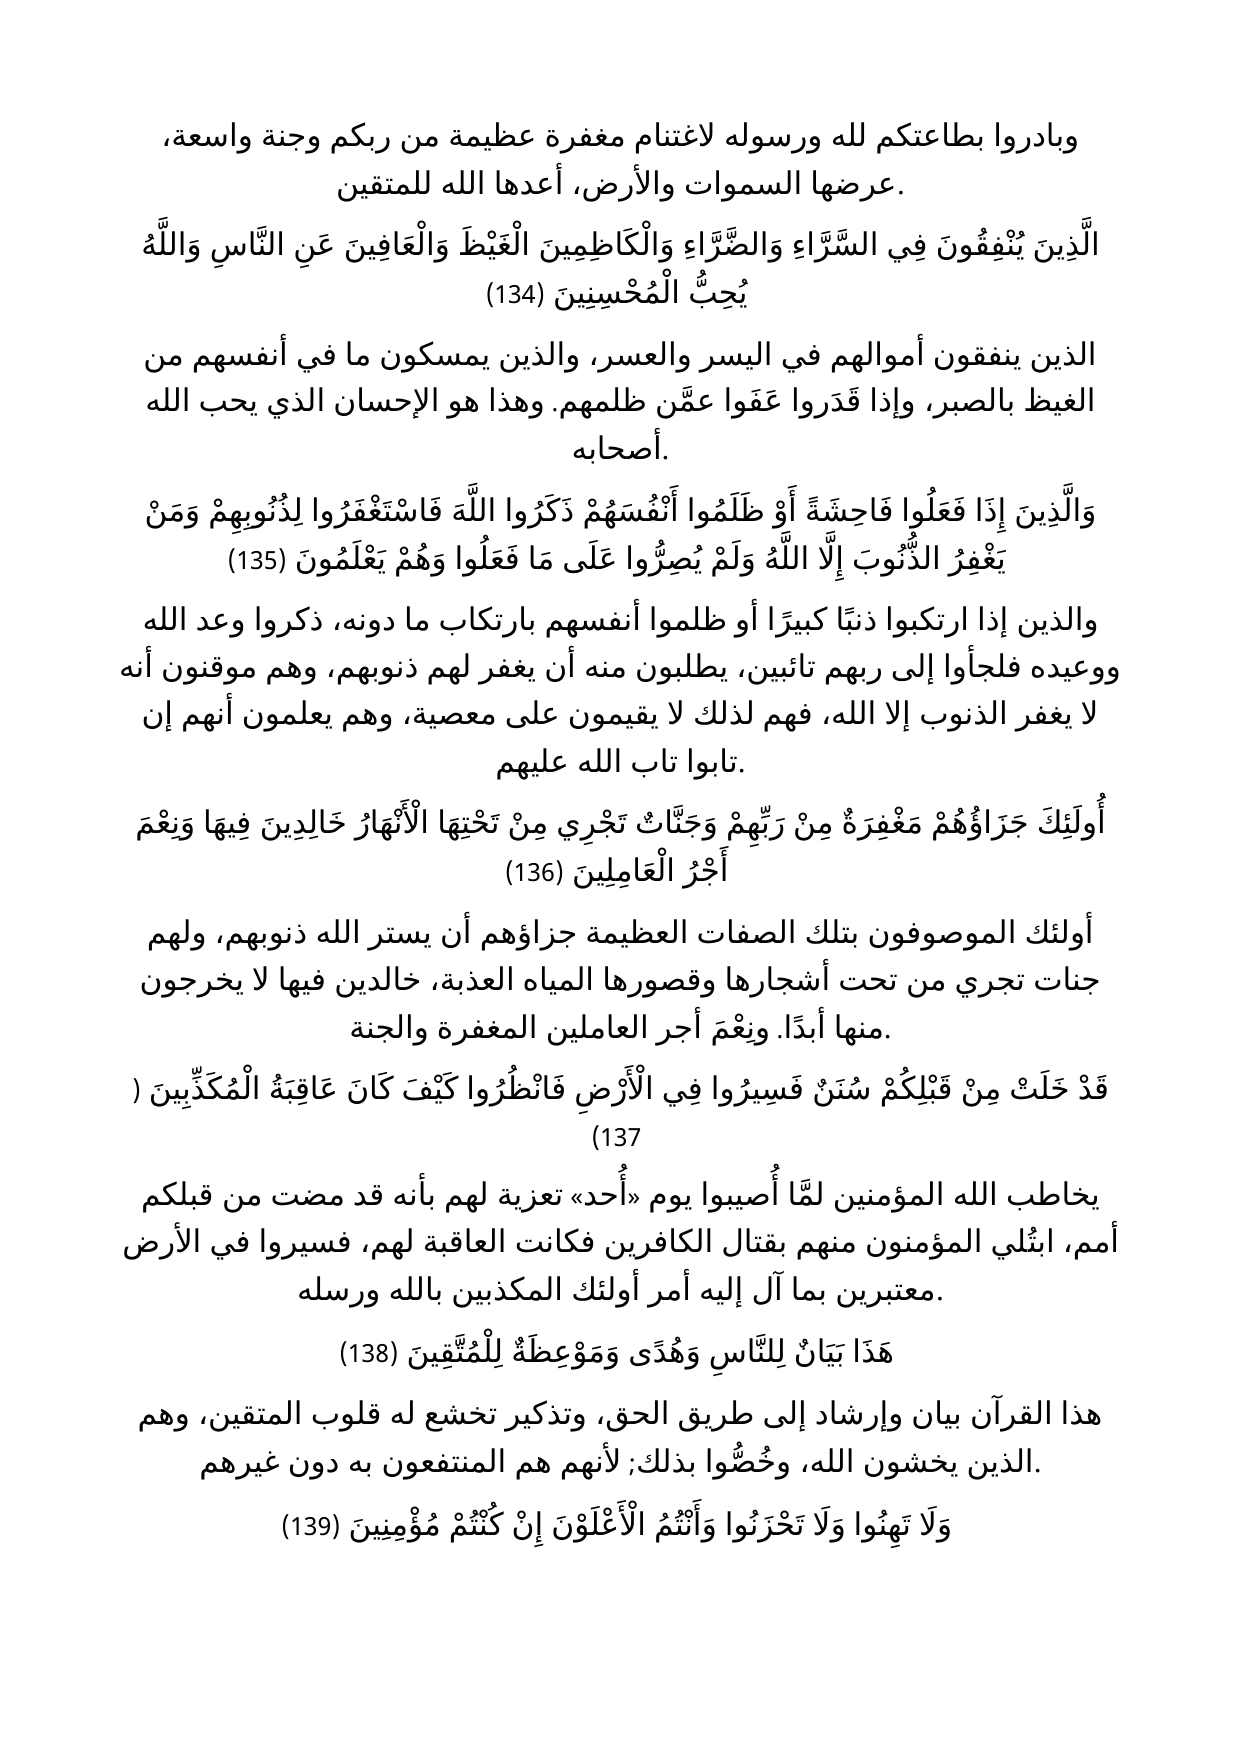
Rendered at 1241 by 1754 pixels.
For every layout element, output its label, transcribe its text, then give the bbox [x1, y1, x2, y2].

text هَذَا بَيَانٌ لِلنَّاسِ وَهُدًى وَمَوْعِظَةٌ لِلْمُتَّقِينَ (138) [118, 1334, 1122, 1376]
text الذين ينفقون أموالهم في اليسر والعسر، والذين يمسكون ما في أنفسهم من الغيظ بالصبر، وإذا قَدَروا عَفَوا عمَّن ظلمهم. وهذا هو الإحسان الذي يحب الله أصحابه. [118, 337, 1122, 472]
text الَّذِينَ يُنْفِقُونَ فِي السَّرَّاءِ وَالضَّرَّاءِ وَالْكَاظِمِينَ الْغَيْظَ وَالْعَافِينَ عَنِ النَّاسِ وَاللَّهُ يُحِبُّ الْمُحْسِنِينَ (134) [118, 228, 1122, 316]
text وَالَّذِينَ إِذَا فَعَلُوا فَاحِشَةً أَوْ ظَلَمُوا أَنْفُسَهُمْ ذَكَرُوا اللَّهَ فَاسْتَغْفَرُوا لِذُنُوبِهِمْ وَمَنْ يَغْفِرُ الذُّنُوبَ إِلَّا اللَّهُ وَلَمْ يُصِرُّوا عَلَى مَا فَعَلُوا وَهُمْ يَعْلَمُونَ (135) [118, 493, 1122, 582]
text وَلَا تَهِنُوا وَلَا تَحْزَنُوا وَأَنْتُمُ الْأَعْلَوْنَ إِنْ كُنْتُمْ مُؤْمِنِينَ (139) [118, 1506, 1122, 1548]
text يخاطب الله المؤمنين لمَّا أُصيبوا يوم «أُحد» تعزية لهم بأنه قد مضت من قبلكم أمم، ابتُلي المؤمنون منهم بقتال الكافرين فكانت العاقبة لهم، فسيروا في الأرض معتبرين بما آل إليه أمر أولئك المكذبين بالله ورسله. [118, 1177, 1122, 1313]
text قَدْ خَلَتْ مِنْ قَبْلِكُمْ سُنَنٌ فَسِيرُوا فِي الْأَرْضِ فَانْظُرُوا كَيْفَ كَانَ عَاقِبَةُ الْمُكَذِّبِينَ (137) [118, 1072, 1122, 1157]
text أولئك الموصوفون بتلك الصفات العظيمة جزاؤهم أن يستر الله ذنوبهم، ولهم جنات تجري من تحت أشجارها وقصورها المياه العذبة، خالدين فيها لا يخرجون منها أبدًا. ونِعْمَ أجر العاملين المغفرة والجنة. [118, 915, 1122, 1051]
text والذين إذا ارتكبوا ذنبًا كبيرًا أو ظلموا أنفسهم بارتكاب ما دونه، ذكروا وعد الله ووعيده فلجأوا إلى ربهم تائبين، يطلبون منه أن يغفر لهم ذنوبهم، وهم موقنون أنه لا يغفر الذنوب إلا الله، فهم لذلك لا يقيمون على معصية، وهم يعلمون أنهم إن تابوا تاب الله عليهم. [118, 603, 1122, 785]
text أُولَئِكَ جَزَاؤُهُمْ مَغْفِرَةٌ مِنْ رَبِّهِمْ وَجَنَّاتٌ تَجْرِي مِنْ تَحْتِهَا الْأَنْهَارُ خَالِدِينَ فِيهَا وَنِعْمَ أَجْرُ الْعَامِلِينَ (136) [118, 806, 1122, 894]
text وبادروا بطاعتكم لله ورسوله لاغتنام مغفرة عظيمة من ربكم وجنة واسعة، عرضها السموات والأرض، أعدها الله للمتقين. [118, 118, 1122, 207]
text هذا القرآن بيان وإرشاد إلى طريق الحق، وتذكير تخشع له قلوب المتقين، وهم الذين يخشون الله، وخُصُّوا بذلك; لأنهم هم المنتفعون به دون غيرهم. [118, 1396, 1122, 1485]
